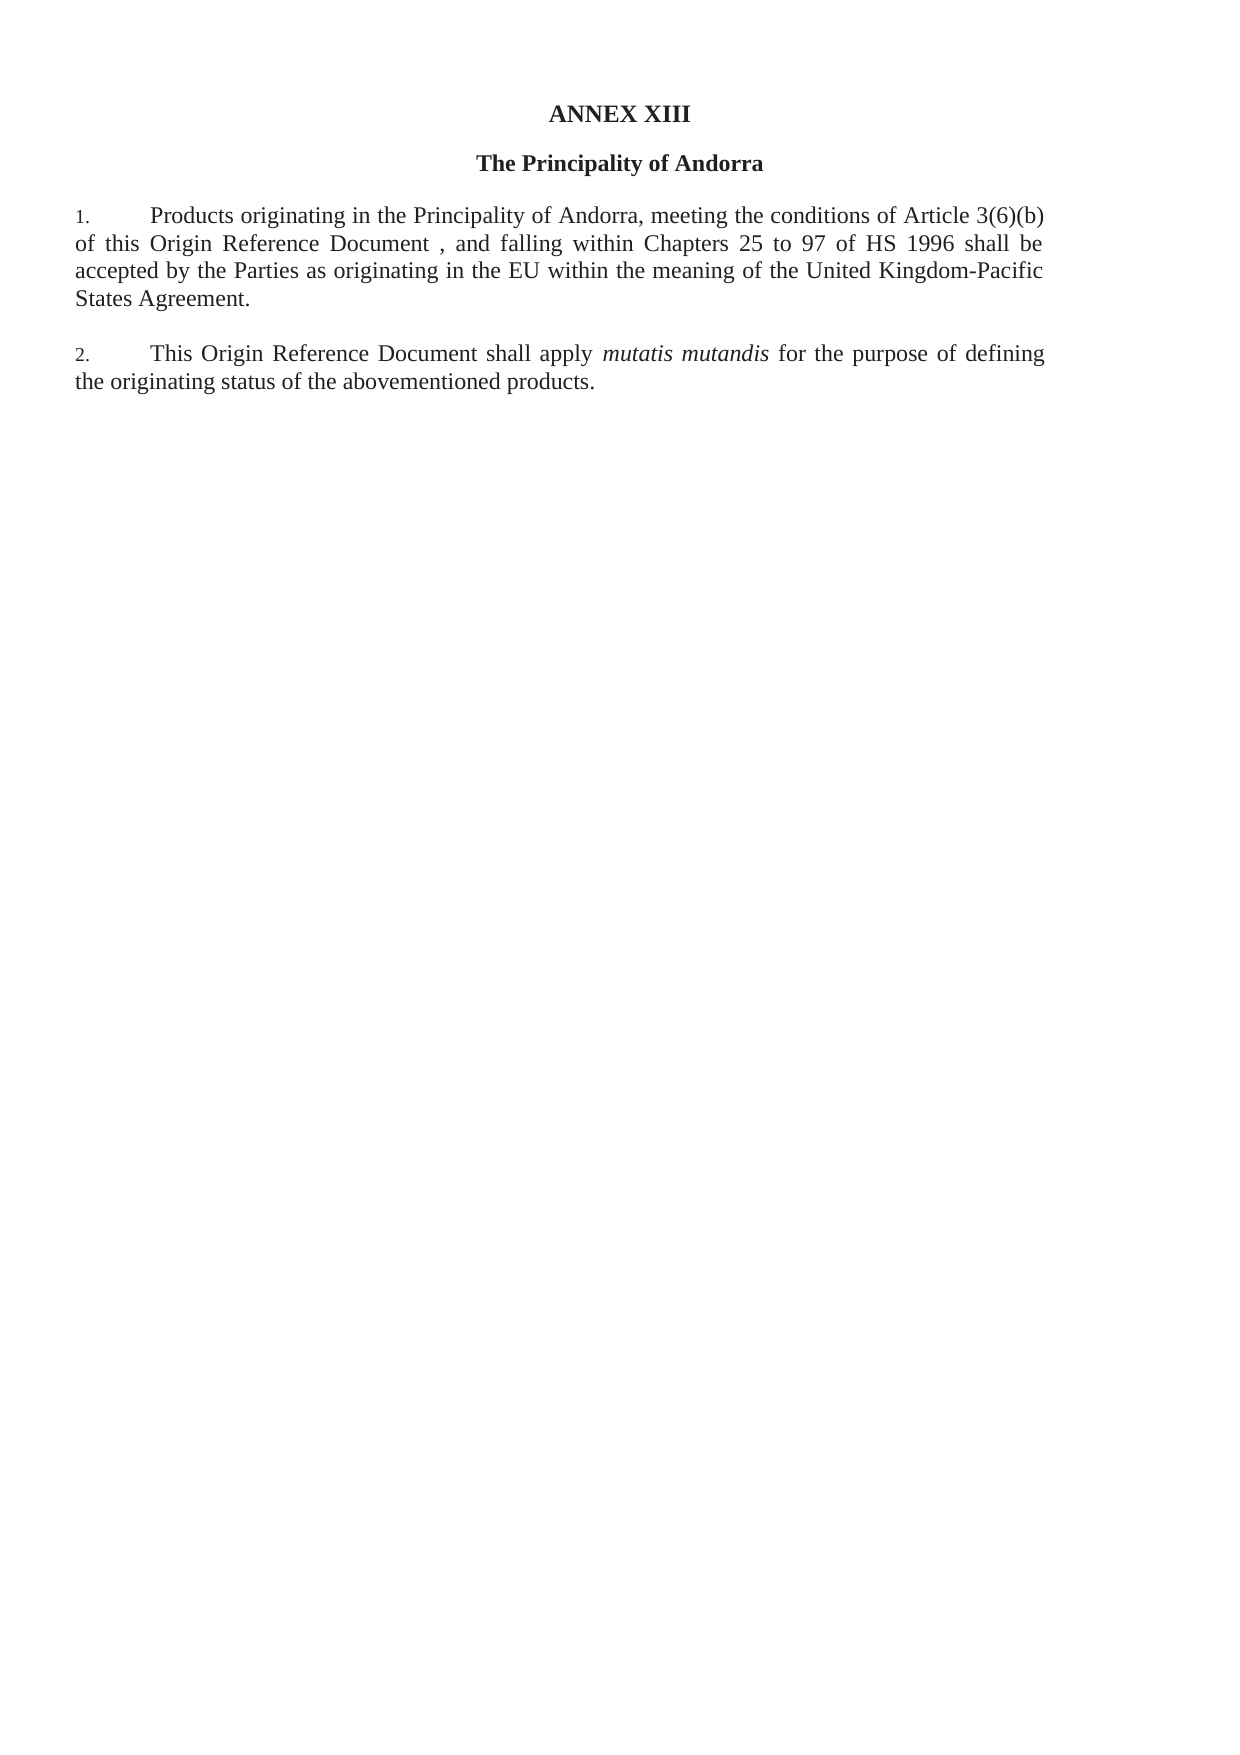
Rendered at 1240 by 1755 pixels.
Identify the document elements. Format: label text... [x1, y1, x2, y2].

list Products originating in the Principality of Andorra, meeting the conditions of Article 3(6)(b) of this Origin Reference Document , and falling within Chapters 25 to 97 of HS 1996 shall be accepted by the Parties as originating in the EU within the meaning of the United Kingdom-Pacific States Agreement. [75, 201, 1046, 312]
text ANNEX XIII [75, 99, 1164, 128]
list This Origin Reference Document shall apply mutatis mutandis for the purpose of defining the originating status of the abovementioned products. [75, 339, 1046, 394]
text The Principality of Andorra [75, 149, 1164, 177]
